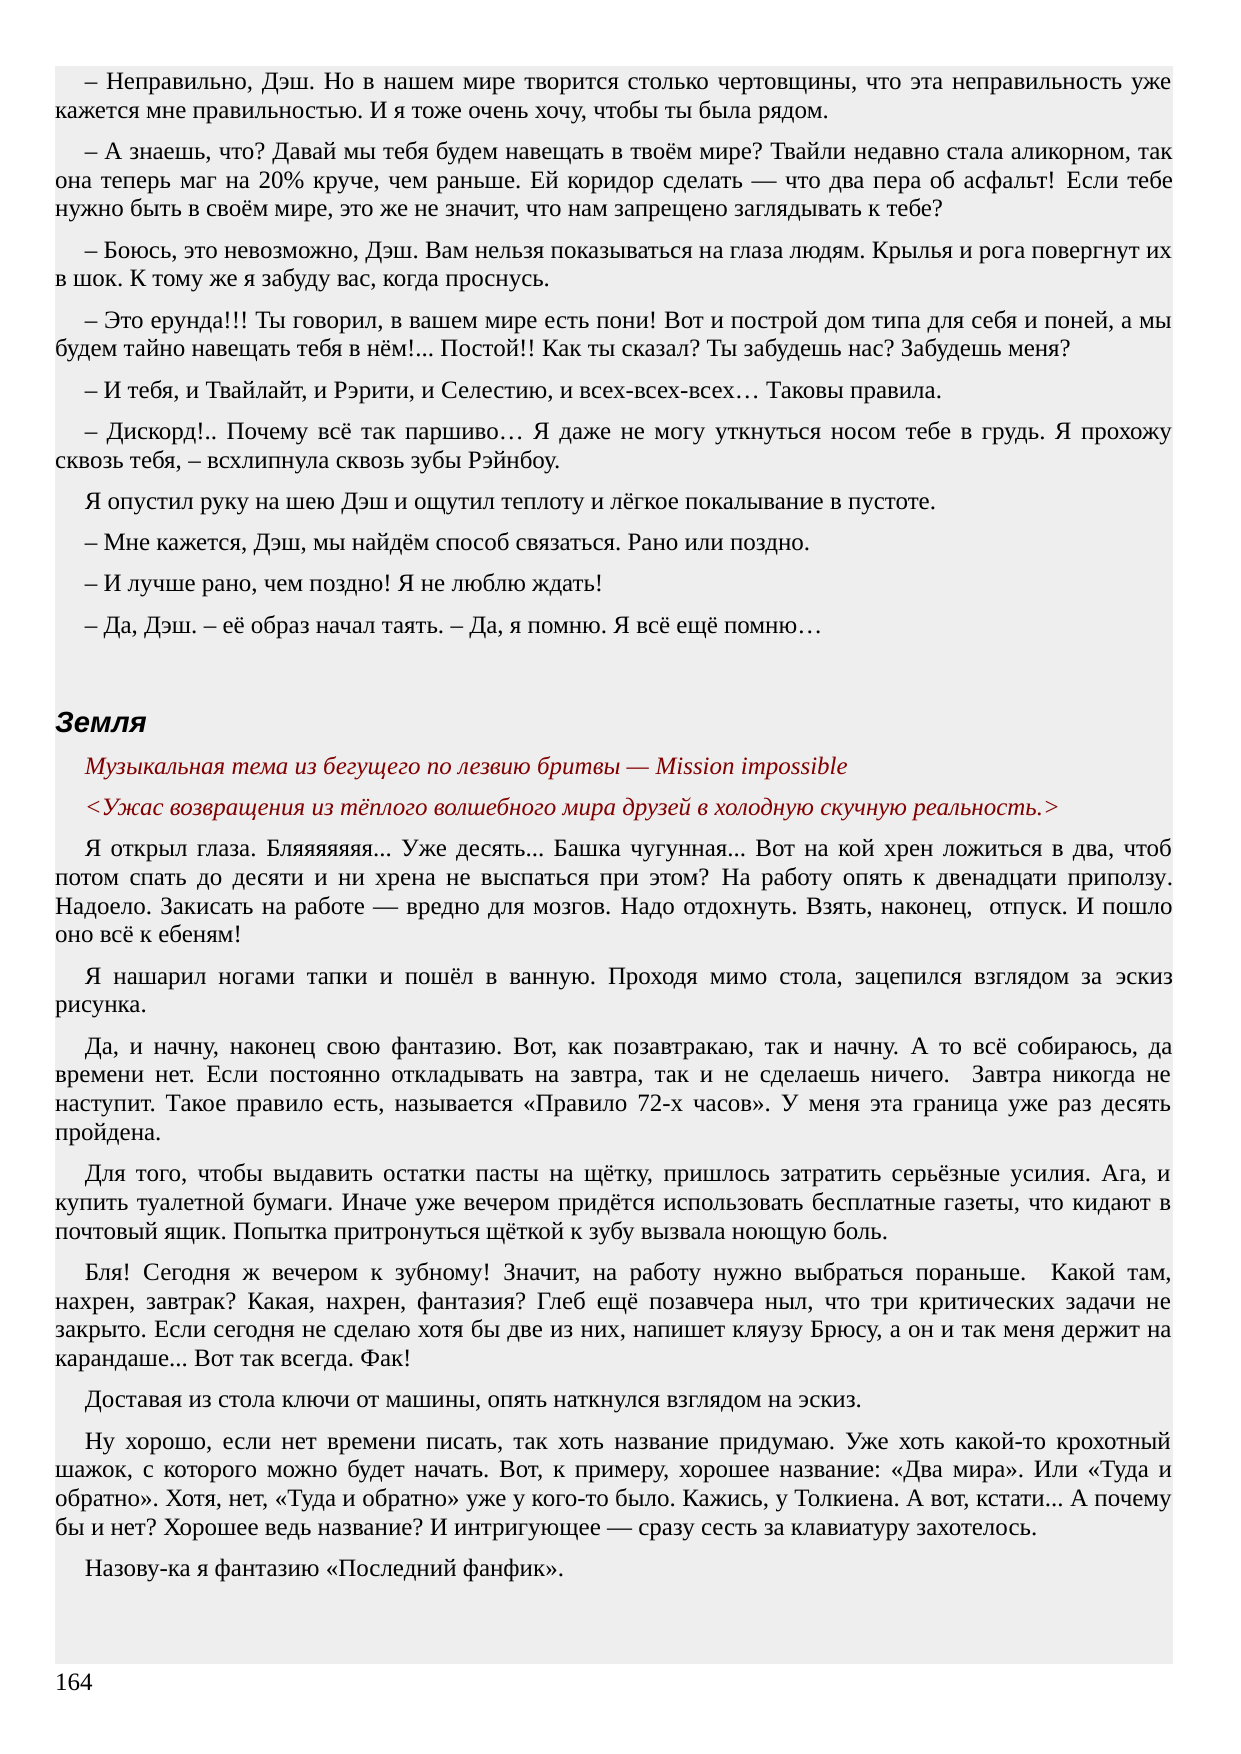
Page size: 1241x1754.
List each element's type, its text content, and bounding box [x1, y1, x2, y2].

text Я открыл глаза. Бляяяяяяя... Уже десять... Башка чугунная... Вот на кой хрен ложиться в два, чтоб потом спать до десяти и ни хрена не выспаться при этом? На работу опять к двенадцати приползу. Надоело. Закисать на работе — вредно для мозгов. Надо отдохнуть. Взять, наконец, отпуск. И пошло оно всё к ебеням! [55, 833, 1173, 948]
text Ну хорошо, если нет времени писать, так хоть название придумаю. Уже хоть какой-то крохотный шажок, с которого можно будет начать. Вот, к примеру, хорошее название: «Два мира». Или «Туда и обратно». Хотя, нет, «Туда и обратно» уже у кого-то было. Кажись, у Толкиена. А вот, кстати... А почему бы и нет? Хорошее ведь название? И интригующее — сразу сесть за клавиатуру захотелось. [55, 1426, 1173, 1541]
text Да, и начну, наконец свою фантазию. Вот, как позавтракаю, так и начну. А то всё собираюсь, да времени нет. Если постоянно откладывать на завтра, так и не сделаешь ничего. Завтра никогда не наступит. Такое правило есть, называется «Правило 72-х часов». У меня эта граница уже раз десять пройдена. [55, 1031, 1173, 1146]
text – Дискорд!.. Почему всё так паршиво… Я даже не могу уткнуться носом тебе в грудь. Я прохожу сквозь тебя, – всхлипнула сквозь зубы Рэйнбоу. [55, 416, 1173, 473]
text – Мне кажется, Дэш, мы найдём способ связаться. Рано или поздно. [55, 527, 1173, 556]
text Я нашарил ногами тапки и пошёл в ванную. Проходя мимо стола, зацепился взглядом за эскиз рисунка. [55, 961, 1173, 1018]
text – Да, Дэш. – её образ начал таять. – Да, я помню. Я всё ещё помню… [55, 610, 1173, 638]
text <Ужас возвращения из тёплого волшебного мира друзей в холодную скучную реальность.> [55, 792, 1173, 821]
text Бля! Сегодня ж вечером к зубному! Значит, на работу нужно выбраться пораньше. Какой там, нахрен, завтрак? Какая, нахрен, фантазия? Глеб ещё позавчера ныл, что три критических задачи не закрыто. Если сегодня не сделаю хотя бы две из них, напишет кляузу Брюсу, а он и так меня держит на карандаше... Вот так всегда. Фак! [55, 1257, 1173, 1372]
text Доставая из стола ключи от машины, опять наткнулся взглядом на эскиз. [55, 1384, 1173, 1413]
text – Неправильно, Дэш. Но в нашем мире творится столько чертовщины, что эта неправильность уже кажется мне правильностью. И я тоже очень хочу, чтобы ты была рядом. [55, 66, 1173, 123]
text Для того, чтобы выдавить остатки пасты на щётку, пришлось затратить серьёзные усилия. Ага, и купить туалетной бумаги. Иначе уже вечером придётся использовать бесплатные газеты, что кидают в почтовый ящик. Попытка притронуться щёткой к зубу вызвала ноющую боль. [55, 1158, 1173, 1244]
text – И лучше рано, чем поздно! Я не люблю ждать! [55, 568, 1173, 597]
text Музыкальная тема из бегущего по лезвию бритвы — Mission impossible [55, 751, 1173, 779]
text – И тебя, и Твайлайт, и Рэрити, и Селестию, и всех-всех-всех… Таковы правила. [55, 375, 1173, 403]
text – Это ерунда!!! Ты говорил, в вашем мире есть пони! Вот и построй дом типа для себя и поней, а мы будем тайно навещать тебя в нём!... Постой!! Как ты сказал? Ты забудешь нас? Забудешь меня? [55, 305, 1173, 362]
text Назову-ка я фантазию «Последний фанфик». [55, 1553, 1173, 1582]
text – Боюсь, это невозможно, Дэш. Вам нельзя показываться на глаза людям. Крылья и рога повергнут их в шок. К тому же я забуду вас, когда проснусь. [55, 235, 1173, 292]
text – А знаешь, что? Давай мы тебя будем навещать в твоём мире? Твайли недавно стала аликорном, так она теперь маг на 20% круче, чем раньше. Ей коридор сделать — что два пера об асфальт! Если тебе нужно быть в своём мире, это же не значит, что нам запрещено заглядывать к тебе? [55, 136, 1173, 222]
subtitle Земля [55, 705, 1173, 738]
text Я опустил руку на шею Дэш и ощутил теплоту и лёгкое покалывание в пустоте. [55, 486, 1173, 515]
